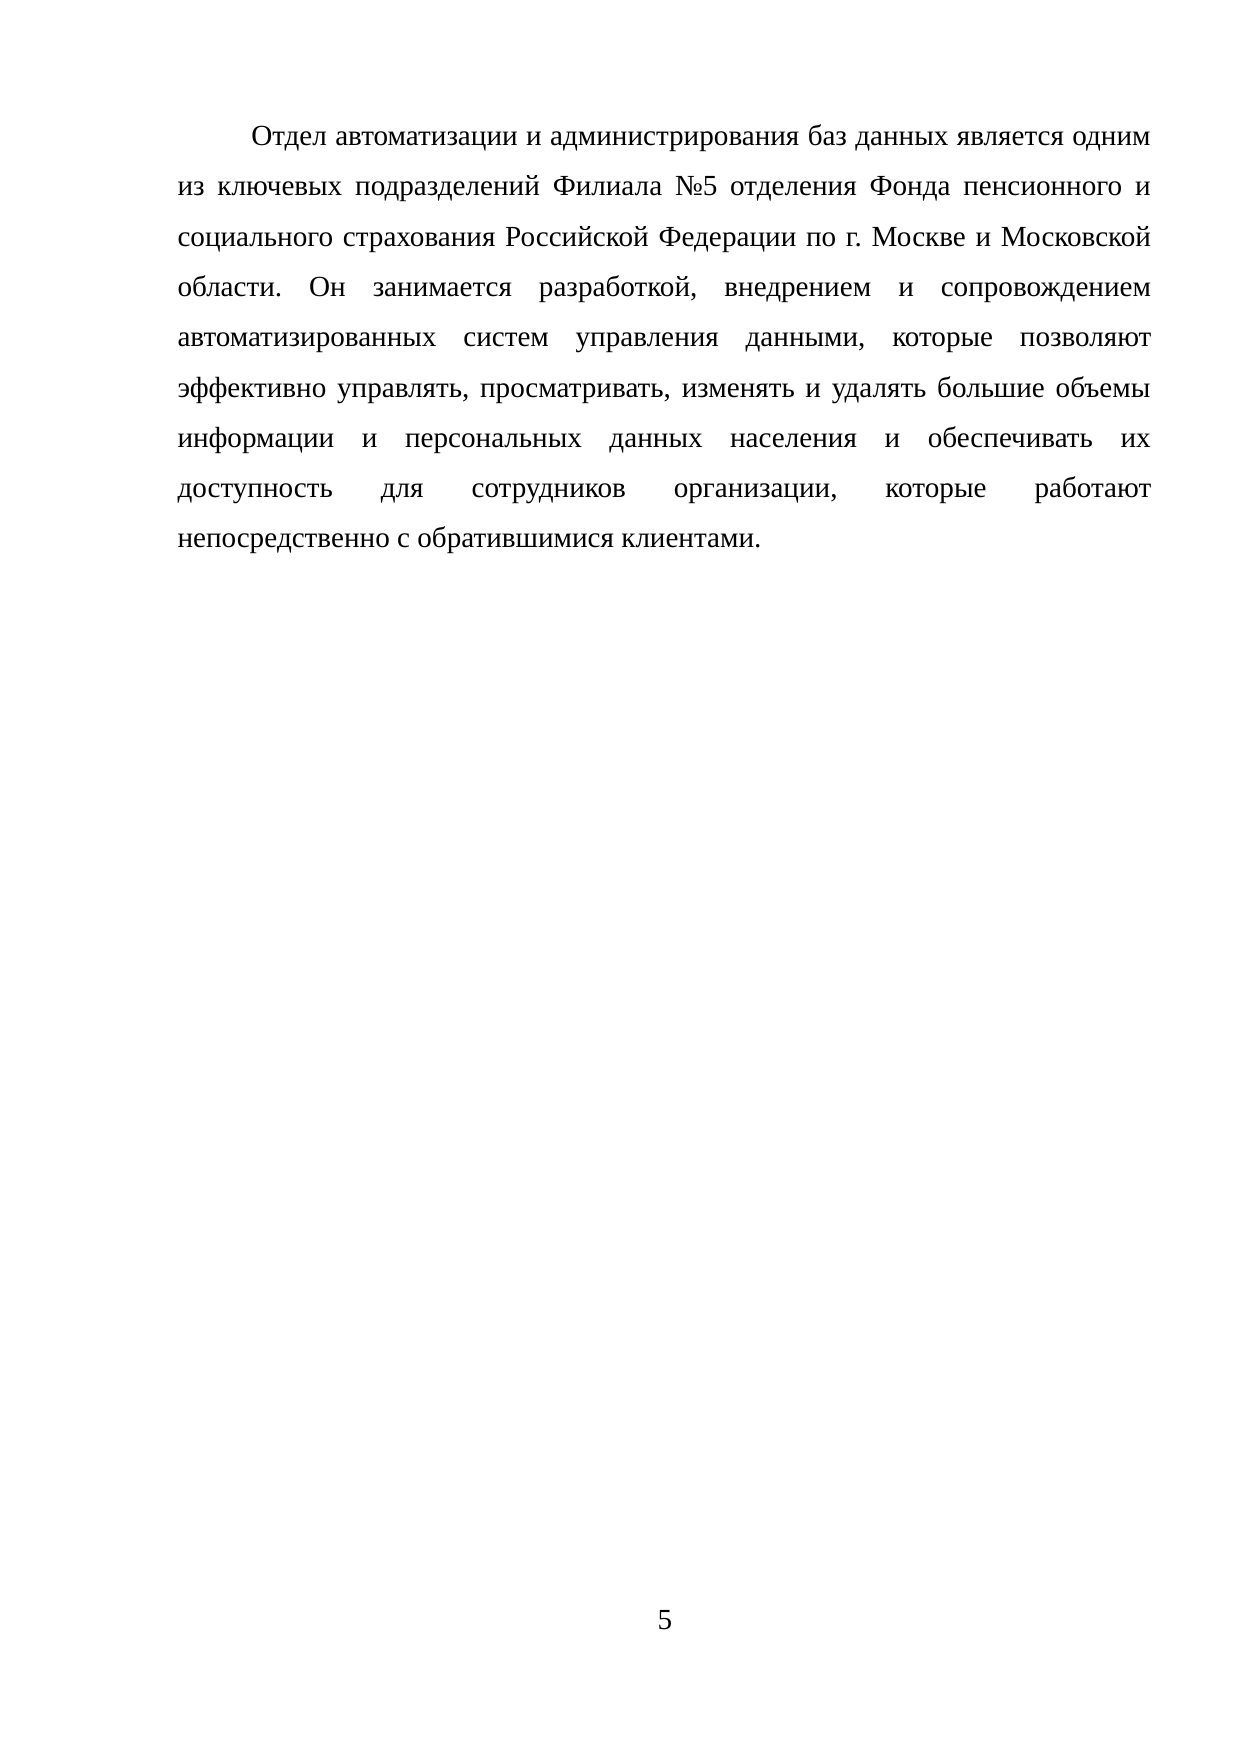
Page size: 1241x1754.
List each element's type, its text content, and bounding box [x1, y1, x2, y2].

text Отдел автоматизации и администрирования баз данных является одним из ключевых подразделений Филиала №5 отделения Фонда пенсионного и социального страхования Российской Федерации по г. Москве и Московской области. Он занимается разработкой, внедрением и сопровождением автоматизированных систем управления данными, которые позволяют эффективно управлять, просматривать, изменять и удалять большие объемы информации и персональных данных населения и обеспечивать их доступность для сотрудников организации, которые работают непосредственно с обратившимися клиентами. [177, 118, 1152, 554]
